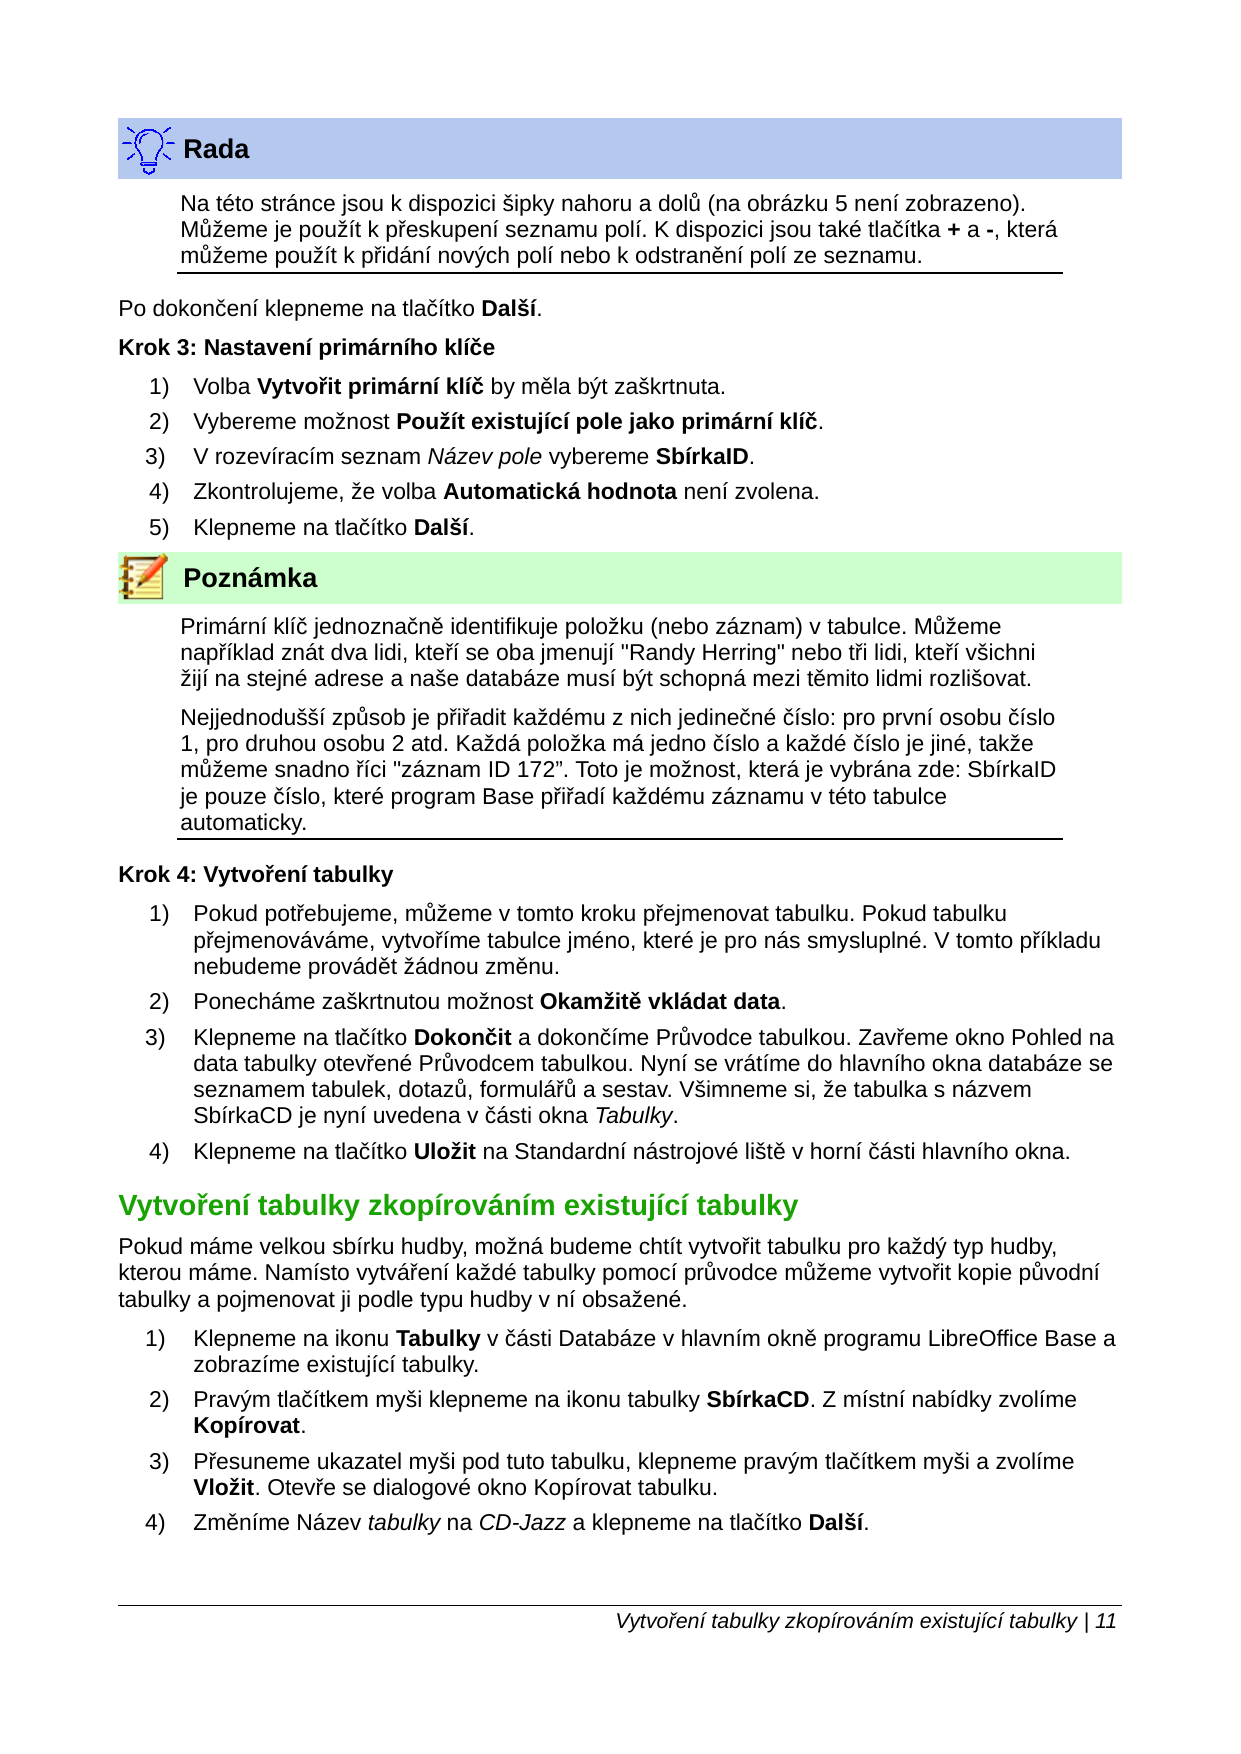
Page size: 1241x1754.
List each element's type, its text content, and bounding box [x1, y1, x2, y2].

list V rozevíracím seznam Název pole vybereme SbírkaID. [165, 443, 1122, 469]
text Pokud máme velkou sbírku hudby, možná budeme chtít vytvořit tabulku pro každý typ hudby, kterou máme. Namísto vytváření každé tabulky pomocí průvodce můžeme vytvořit kopie původní tabulky a pojmenovat ji podle typu hudby v ní obsažené. [118, 1233, 1122, 1312]
text Krok 4: Vytvoření tabulky [118, 861, 1122, 888]
text Na této stránce jsou k dispozici šipky nahoru a dolů (na obrázku 5 není zobrazeno). Můžeme je použít k přeskupení seznamu polí. K dispozici jsou také tlačítka + a -, která můžeme použít k přidání nových polí nebo k odstranění polí ze seznamu. [177, 187, 1063, 272]
text Nejjednodušší způsob je přiřadit každému z nich jedinečné číslo: pro první osobu číslo 1, pro druhou osobu 2 atd. Každá položka má jedno číslo a každé číslo je jiné, takže můžeme snadno říci "záznam ID 172”. Toto je možnost, která je vybrána zde: SbírkaID je pouze číslo, které program Base přiřadí každému záznamu v této tabulce automaticky. [177, 701, 1063, 838]
list Pravým tlačítkem myši klepneme na ikonu tabulky SbírkaCD. Z místní nabídky zvolíme Kopírovat. [169, 1386, 1122, 1439]
subtitle Poznámka [118, 552, 1122, 604]
list Klepneme na tlačítko Další. [169, 513, 1122, 540]
subtitle Vytvoření tabulky zkopírováním existující tabulky [118, 1188, 1122, 1221]
list Klepneme na tlačítko Uložit na Standardní nástrojové liště v horní části hlavního okna. [169, 1138, 1122, 1164]
list Volba Vytvořit primární klíč by měla být zaškrtnuta. [169, 373, 1122, 399]
subtitle Rada [118, 118, 1122, 179]
list Zkontrolujeme, že volba Automatická hodnota není zvolena. [169, 478, 1122, 505]
list Klepneme na ikonu Tabulky v části Databáze v hlavním okně programu LibreOffice Base a zobrazíme existující tabulky. [165, 1324, 1122, 1377]
text Primární klíč jednoznačně identifikuje položku (nebo záznam) v tabulce. Můžeme například znát dva lidi, kteří se oba jmenují "Randy Herring" nebo tři lidi, kteří všichni žijí na stejné adrese a naše databáze musí být schopná mezi těmito lidmi rozlišovat. [177, 610, 1063, 692]
list Ponecháme zaškrtnutou možnost Okamžitě vkládat data. [169, 988, 1122, 1014]
text Po dokončení klepneme na tlačítko Další. [118, 295, 1122, 321]
list Pokud potřebujeme, můžeme v tomto kroku přejmenovat tabulku. Pokud tabulku přejmenováváme, vytvoříme tabulce jméno, které je pro nás smysluplné. V tomto příkladu nebudeme provádět žádnou změnu. [169, 900, 1122, 979]
picture [119, 552, 170, 603]
list Vybereme možnost Použít existující pole jako primární klíč. [169, 408, 1122, 434]
text Krok 3: Nastavení primárního klíče [118, 334, 1122, 360]
picture [119, 119, 179, 179]
list Přesuneme ukazatel myši pod tuto tabulku, klepneme pravým tlačítkem myši a zvolíme Vložit. Otevře se dialogové okno Kopírovat tabulku. [169, 1448, 1122, 1500]
list Změníme Název tabulky na CD-Jazz a klepneme na tlačítko Další. [165, 1509, 1122, 1536]
list Klepneme na tlačítko Dokončit a dokončíme Průvodce tabulkou. Zavřeme okno Pohled na data tabulky otevřené Průvodcem tabulkou. Nyní se vrátíme do hlavního okna databáze se seznamem tabulek, dotazů, formulářů a sestav. Všimneme si, že tabulka s názvem SbírkaCD je nyní uvedena v části okna Tabulky. [165, 1023, 1122, 1129]
